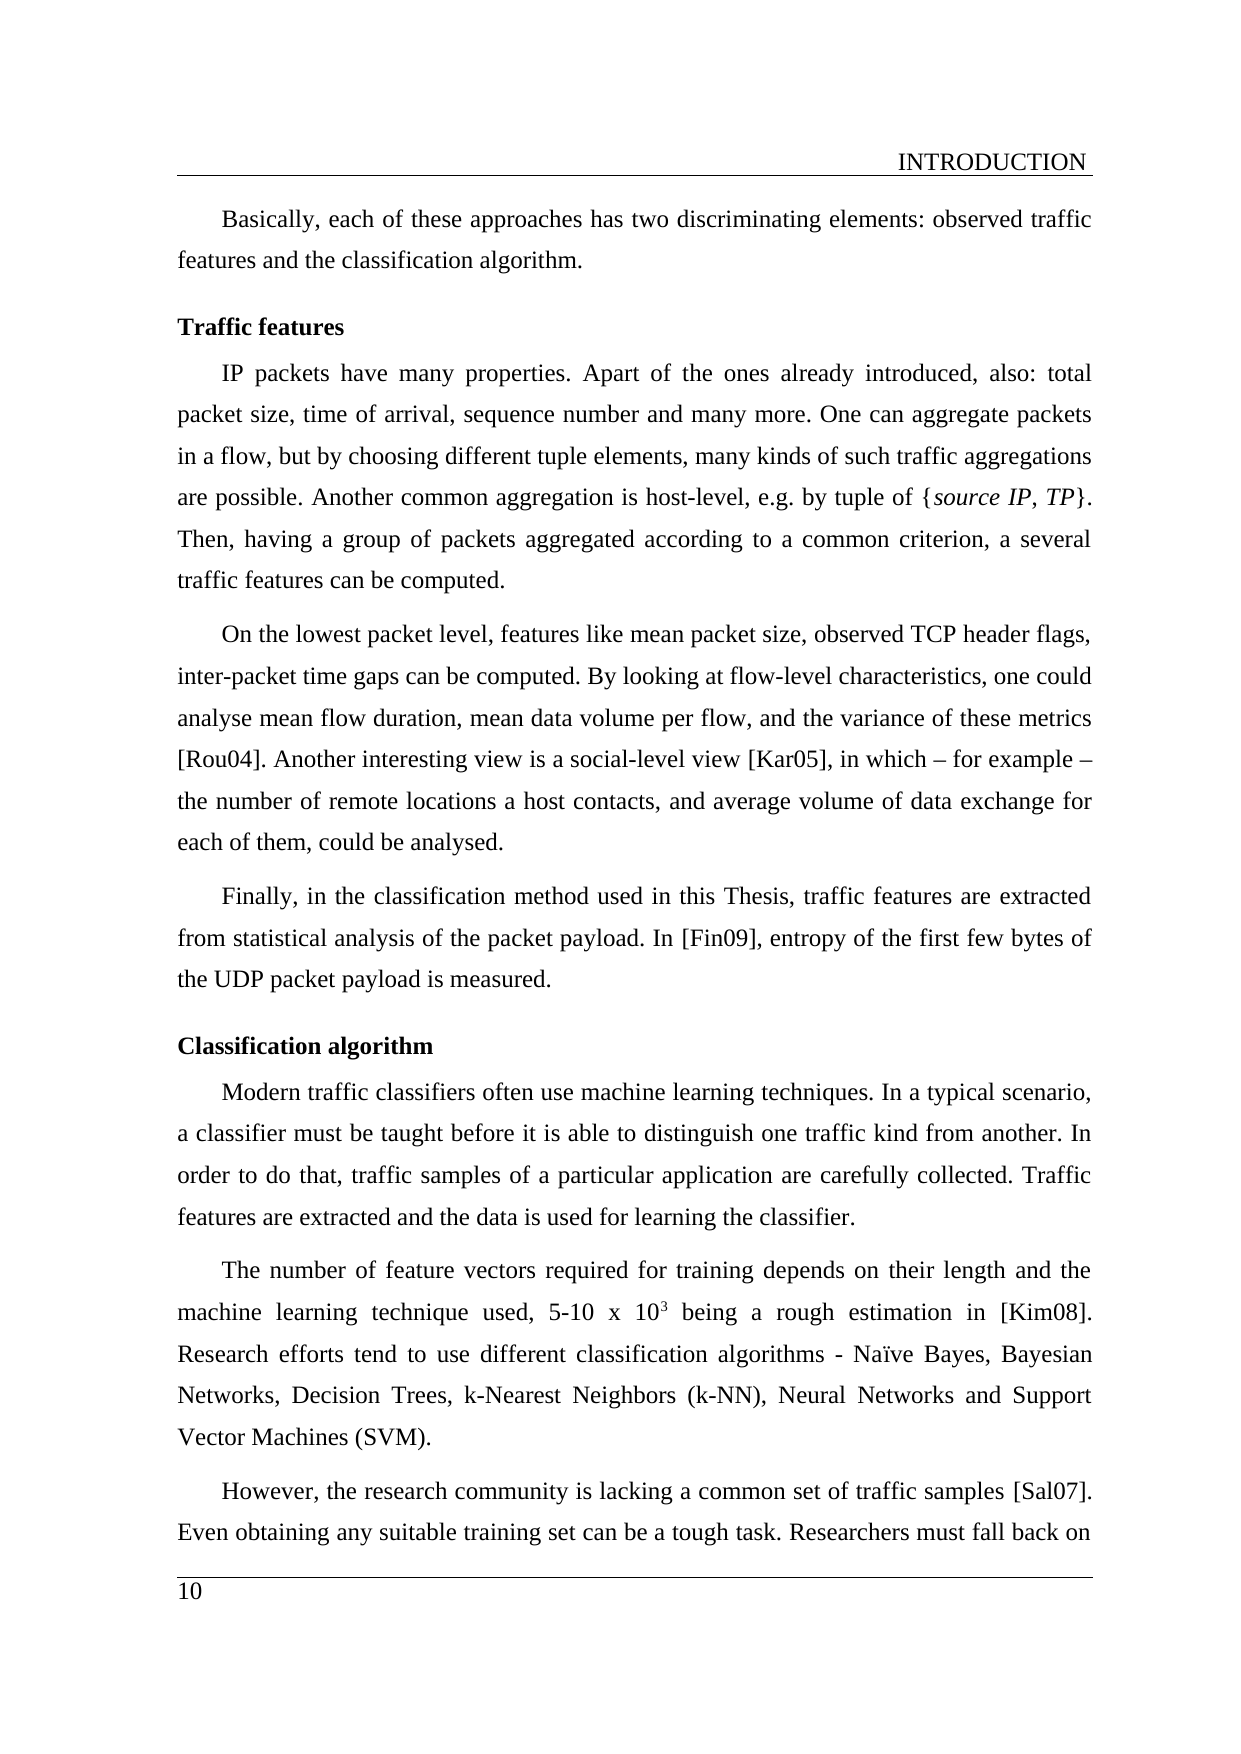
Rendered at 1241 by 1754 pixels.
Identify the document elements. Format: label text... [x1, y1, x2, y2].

text IP packets have many properties. Apart of the ones already introduced, also: total packet size, time of arrival, sequence number and many more. One can aggregate packets in a flow, but by choosing different tuple elements, many kinds of such traffic aggregations are possible. Another common aggregation is host-level, e.g. by tuple of {source IP, TP}. Then, having a group of packets aggregated according to a common criterion, a several traffic features can be computed. [177, 359, 1093, 594]
text However, the research community is lacking a common set of traffic samples [Sal07]. Even obtaining any suitable training set can be a tough task. Researchers must fall back on [177, 1477, 1093, 1546]
subtitle Classification algorithm [177, 1032, 1093, 1060]
text Modern traffic classifiers often use machine learning techniques. In a typical scenario, a classifier must be taught before it is able to distinguish one traffic kind from another. In order to do that, traffic samples of a particular application are carefully collected. Traffic features are extracted and the data is used for learning the classifier. [177, 1078, 1093, 1230]
text On the lowest packet level, features like mean packet size, observed TCP header flags, inter-packet time gaps can be computed. By looking at flow-level characteristics, one could analyse mean flow duration, mean data volume per flow, and the variance of these metrics [Rou04]. Another interesting view is a social-level view [Kar05], in which – for example – the number of remote locations a host contacts, and average volume of data exchange for each of them, could be analysed. [177, 621, 1093, 856]
subtitle Traffic features [177, 313, 1093, 341]
text The number of feature vectors required for training depends on their length and the machine learning technique used, 5-10 x 103 being a rough estimation in [Kim08]. Research efforts tend to use different classification algorithms - Naïve Bayes, Bayesian Networks, Decision Trees, k-Nearest Neighbors (k-NN), Neural Networks and Support Vector Machines (SVM). [177, 1257, 1093, 1451]
text Basically, each of these approaches has two discriminating elements: observed traffic features and the classification algorithm. [177, 205, 1093, 274]
text Finally, in the classification method used in this Thesis, traffic features are extracted from statistical analysis of the packet payload. In [Fin09], entropy of the first few bytes of the UDP packet payload is measured. [177, 882, 1093, 993]
